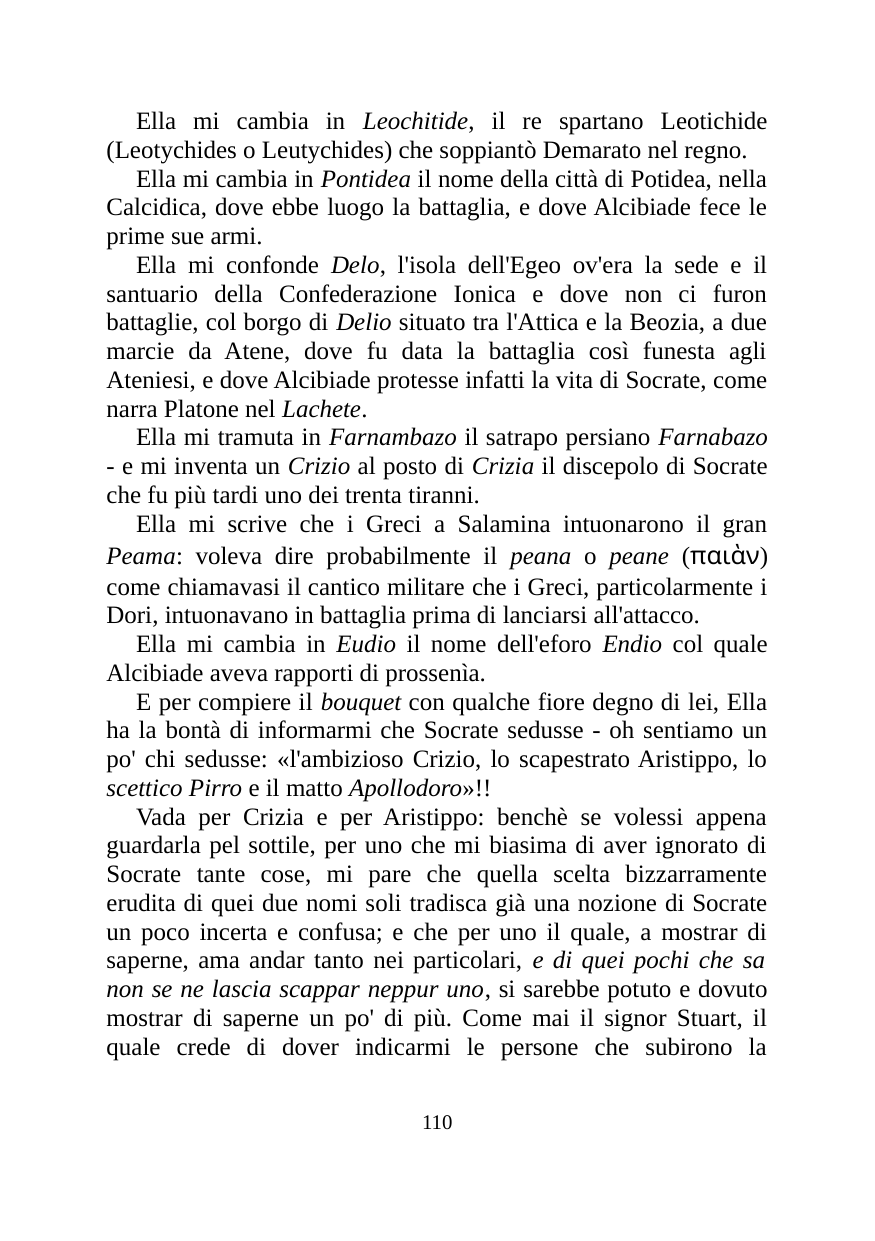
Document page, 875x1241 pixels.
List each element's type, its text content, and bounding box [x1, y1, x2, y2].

text Ella mi cambia in Leochitide, il re spartano Leotichide (Leotychides o Leutychides) che soppiantò Demarato nel regno. [106, 106, 768, 164]
text Ella mi scrive che i Greci a Salamina intuonarono il gran Peama: voleva dire probabilmente il peana o peane (παιὰν) come chiamavasi il cantico militare che i Greci, particolarmente i Dori, intuonavano in battaglia prima di lanciarsi all'attacco. [106, 509, 768, 629]
text E per compiere il bouquet con qualche fiore degno di lei, Ella ha la bontà di informarmi che Socrate sedusse - oh sentiamo un po' chi sedusse: «l'ambizioso Crizio, lo scapestrato Aristippo, lo scettico Pirro e il matto Apollodoro»!! [106, 687, 768, 802]
text Ella mi cambia in Pontidea il nome della città di Potidea, nella Calcidica, dove ebbe luogo la battaglia, e dove Alcibiade fece le prime sue armi. [106, 164, 768, 250]
text Ella mi confonde Delo, l'isola dell'Egeo ov'era la sede e il santuario della Confederazione Ionica e dove non ci furon battaglie, col borgo di Delio situato tra l'Attica e la Beozia, a due marcie da Atene, dove fu data la battaglia così funesta agli Ateniesi, e dove Alcibiade protesse infatti la vita di Socrate, come narra Platone nel Lachete. [106, 250, 768, 422]
text Ella mi tramuta in Farnambazo il satrapo persiano Farnabazo - e mi inventa un Crizio al posto di Crizia il discepolo di Socrate che fu più tardi uno dei trenta tiranni. [106, 422, 768, 509]
text Ella mi cambia in Eudio il nome dell'eforo Endio col quale Alcibiade aveva rapporti di prossenìa. [106, 629, 768, 687]
text Vada per Crizia e per Aristippo: benchè se volessi appena guardarla pel sottile, per uno che mi biasima di aver ignorato di Socrate tante cose, mi pare che quella scelta bizzarramente erudita di quei due nomi soli tradisca già una nozione di Socrate un poco incerta e confusa; e che per uno il quale, a mostrar di saperne, ama andar tanto nei particolari, e di quei pochi che sa non se ne lascia scappar neppur uno, si sarebbe potuto e dovuto mostrar di saperne un po' di più. Come mai il signor Stuart, il quale crede di dover indicarmi le persone che subirono la [106, 802, 768, 1060]
